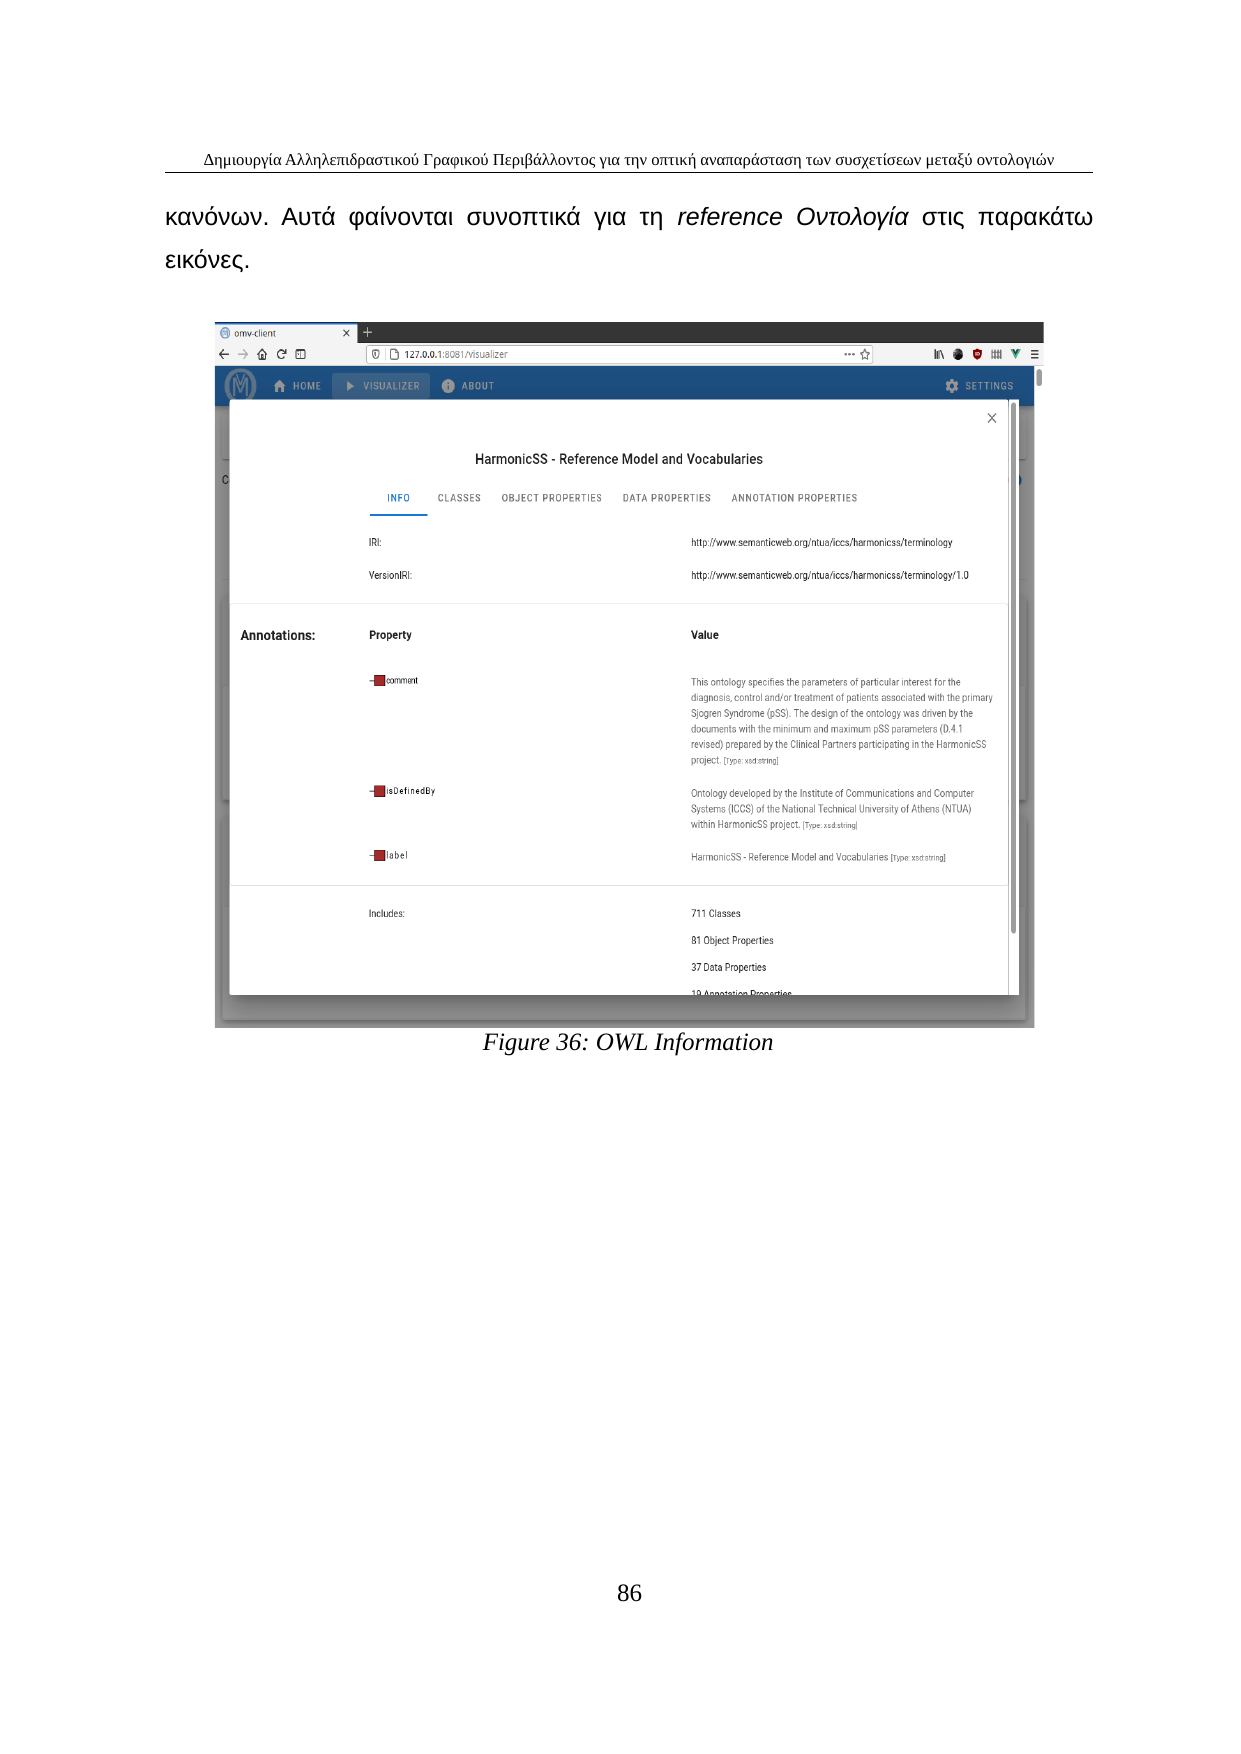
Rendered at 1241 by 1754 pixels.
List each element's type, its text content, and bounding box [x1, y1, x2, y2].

picture [214, 322, 1044, 1028]
text Figure 36: OWL Information [315, 1028, 943, 1056]
text κανόνων. Αυτά φαίνονται συνοπτικά για τη reference Οντολογία στις παρακάτω εικόνες. [165, 202, 1093, 274]
